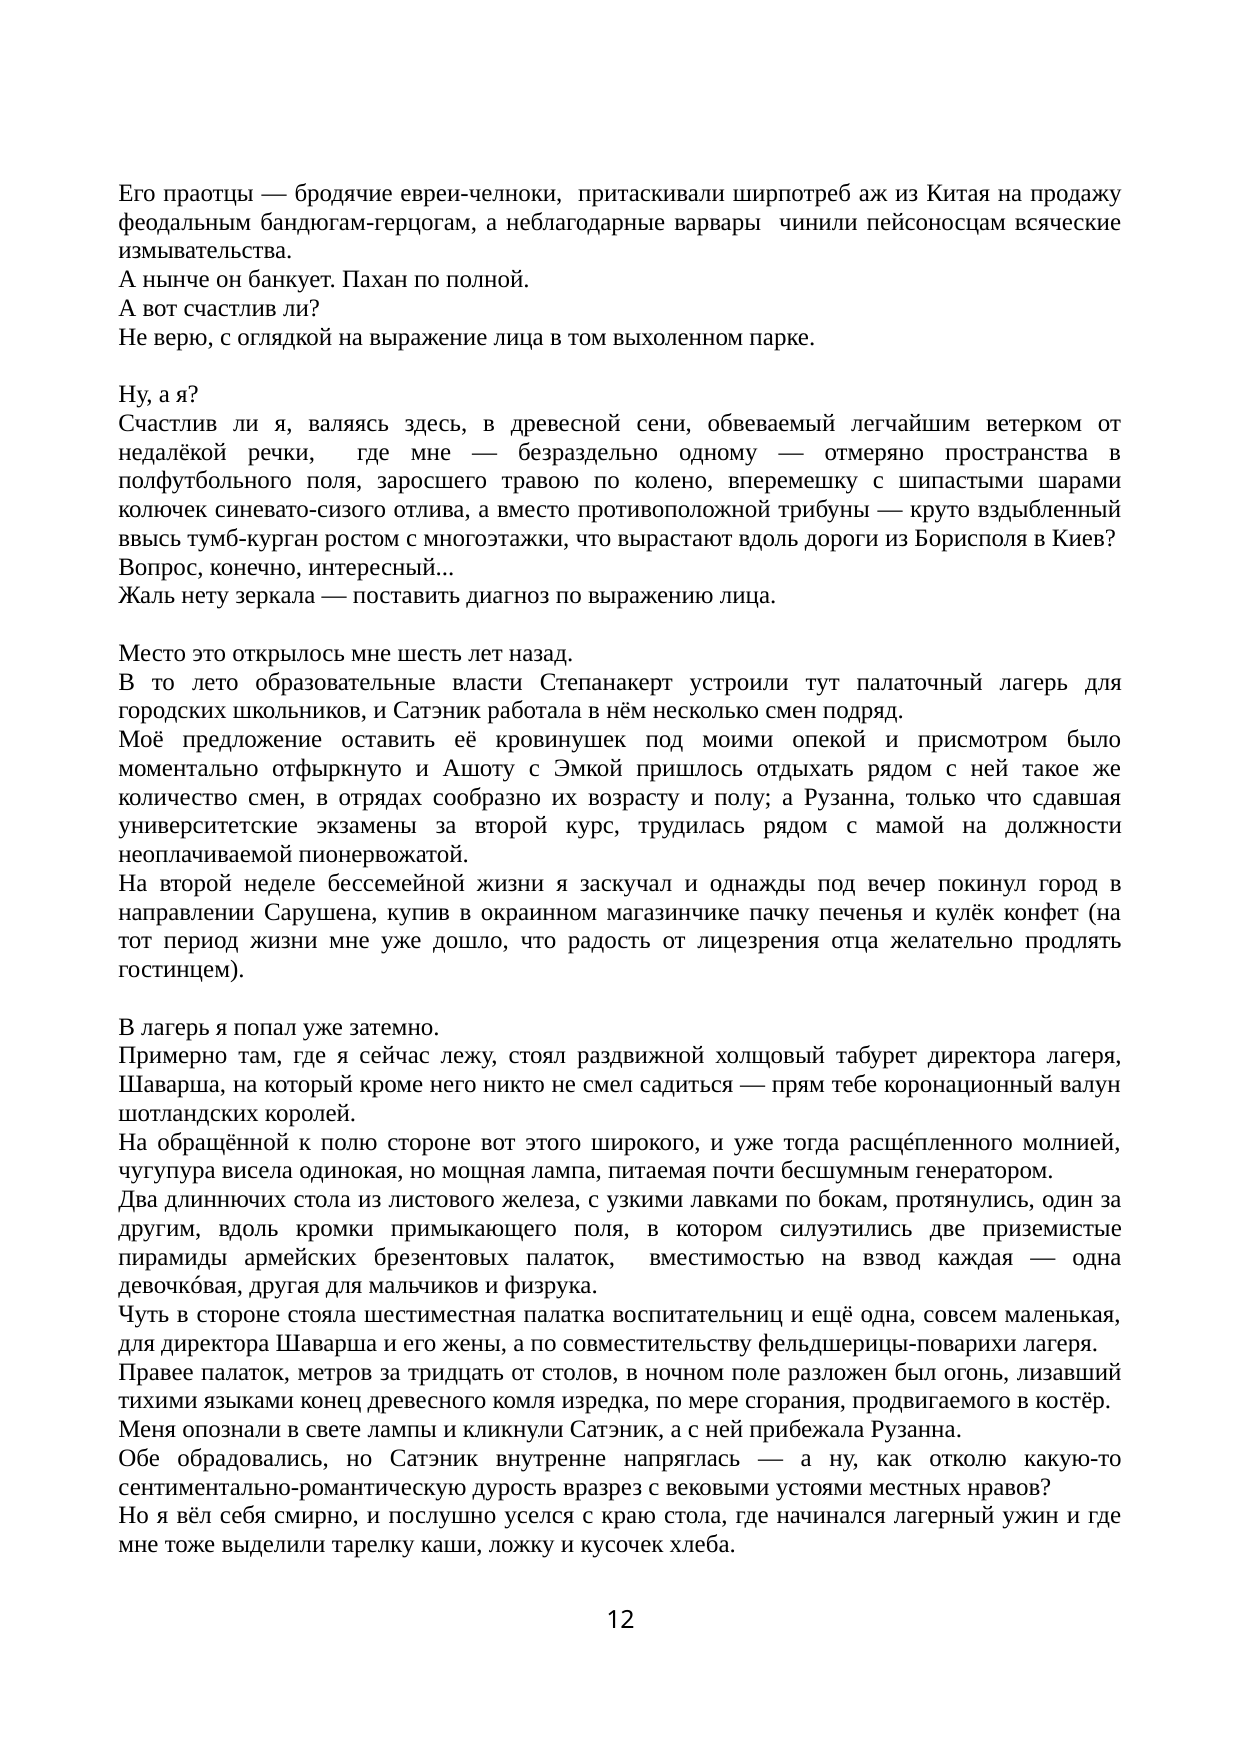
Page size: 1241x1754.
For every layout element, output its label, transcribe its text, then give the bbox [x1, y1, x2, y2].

text Жаль нету зеркала — поставить диагноз по выражению лица. [118, 581, 1122, 609]
text Обе обрадовались, но Сатэник внутренне напряглась — а ну, как отколю какую-то сентиментально-романтическую дурость вразрез с вековыми устоями местных нравов? [118, 1443, 1122, 1501]
text Но я вёл себя смирно, и послушно уселся с краю стола, где начинался лагерный ужин и где мне тоже выделили тарелку каши, ложку и кусочек хлеба. [118, 1501, 1122, 1558]
text Его праотцы — бродячие евреи-челноки, притаскивали ширпотреб аж из Китая на продажу феодальным бандюгам-герцогам, а неблагодарные варвары чинили пейсоносцам всяческие измывательства. [118, 178, 1122, 264]
text Счастлив ли я, валяясь здесь, в древесной сени, обвеваемый легчайшим ветерком от недалёкой речки, где мне — безраздельно одному — отмеряно пространства в полфутбольного поля, заросшего травою по колено, вперемешку с шипастыми шарами колючек синевато-сизого отлива, а вместо противоположной трибуны — круто вздыбленный ввысь тумб-курган ростом с многоэтажки, что вырастают вдоль дороги из Борисполя в Киев? [118, 408, 1122, 552]
text Не верю, с оглядкой на выражение лица в том выхоленном парке. [118, 322, 1122, 351]
text На второй неделе бессемейной жизни я заскучал и однажды под вечер покинул город в направлении Сарушена, купив в окраинном магазинчике пачку печенья и кулёк конфет (на тот период жизни мне уже дошло, что радость от лицезрения отца желательно продлять гостинцем). [118, 868, 1122, 983]
text Примерно там, где я сейчас лежу, стоял раздвижной холщовый табурет директора лагеря, Шаварша, на который кроме него никто не смел садиться — прям тебе коронационный валун шотландских королей. [118, 1041, 1122, 1127]
text Меня опознали в свете лампы и кликнули Сатэник, а с ней прибежала Рузанна. [118, 1414, 1122, 1443]
text Два длиннючих стола из листового железа, с узкими лавками по бокам, протянулись, один за другим, вдоль кромки примыкающего поля, в котором силуэтились две приземистые пирамиды армейских брезентовых палаток, вместимостью на взвод каждая — одна девочкóвая, другая для мальчиков и физрука. [118, 1184, 1122, 1299]
text Чуть в стороне стояла шестиместная палатка воспитательниц и ещё одна, совсем маленькая, для директора Шаварша и его жены, а по совместительству фельдшерицы-поварихи лагеря. [118, 1299, 1122, 1357]
text На обращённой к полю стороне вот этого широкого, и уже тогда расщéпленного молнией, чугупура висела одинокая, но мощная лампа, питаемая почти бесшумным генератором. [118, 1127, 1122, 1184]
text В лагерь я попал уже затемно. [118, 1012, 1122, 1041]
text В то лето образовательные власти Степанакерт устроили тут палаточный лагерь для городских школьников, и Сатэник работала в нём несколько смен подряд. [118, 667, 1122, 724]
text Ну, а я? [118, 379, 1122, 408]
text Вопрос, конечно, интересный... [118, 552, 1122, 581]
text А вот счастлив ли? [118, 293, 1122, 322]
text Место это открылось мне шесть лет назад. [118, 638, 1122, 667]
text Моё предложение оставить её кровинушек под моими опекой и присмотром было моментально отфыркнуто и Ашоту с Эмкой пришлось отдыхать рядом с ней такое же количество смен, в отрядах сообразно их возрасту и полу; а Рузанна, только что сдавшая университетские экзамены за второй курс, трудилась рядом с мамой на должности неоплачиваемой пионервожатой. [118, 724, 1122, 868]
text А нынче он банкует. Пахан по полной. [118, 264, 1122, 293]
text Правее палаток, метров за тридцать от столов, в ночном поле разложен был огонь, лизавший тихими языками конец древесного комля изредка, по мере сгорания, продвигаемого в костёр. [118, 1357, 1122, 1414]
